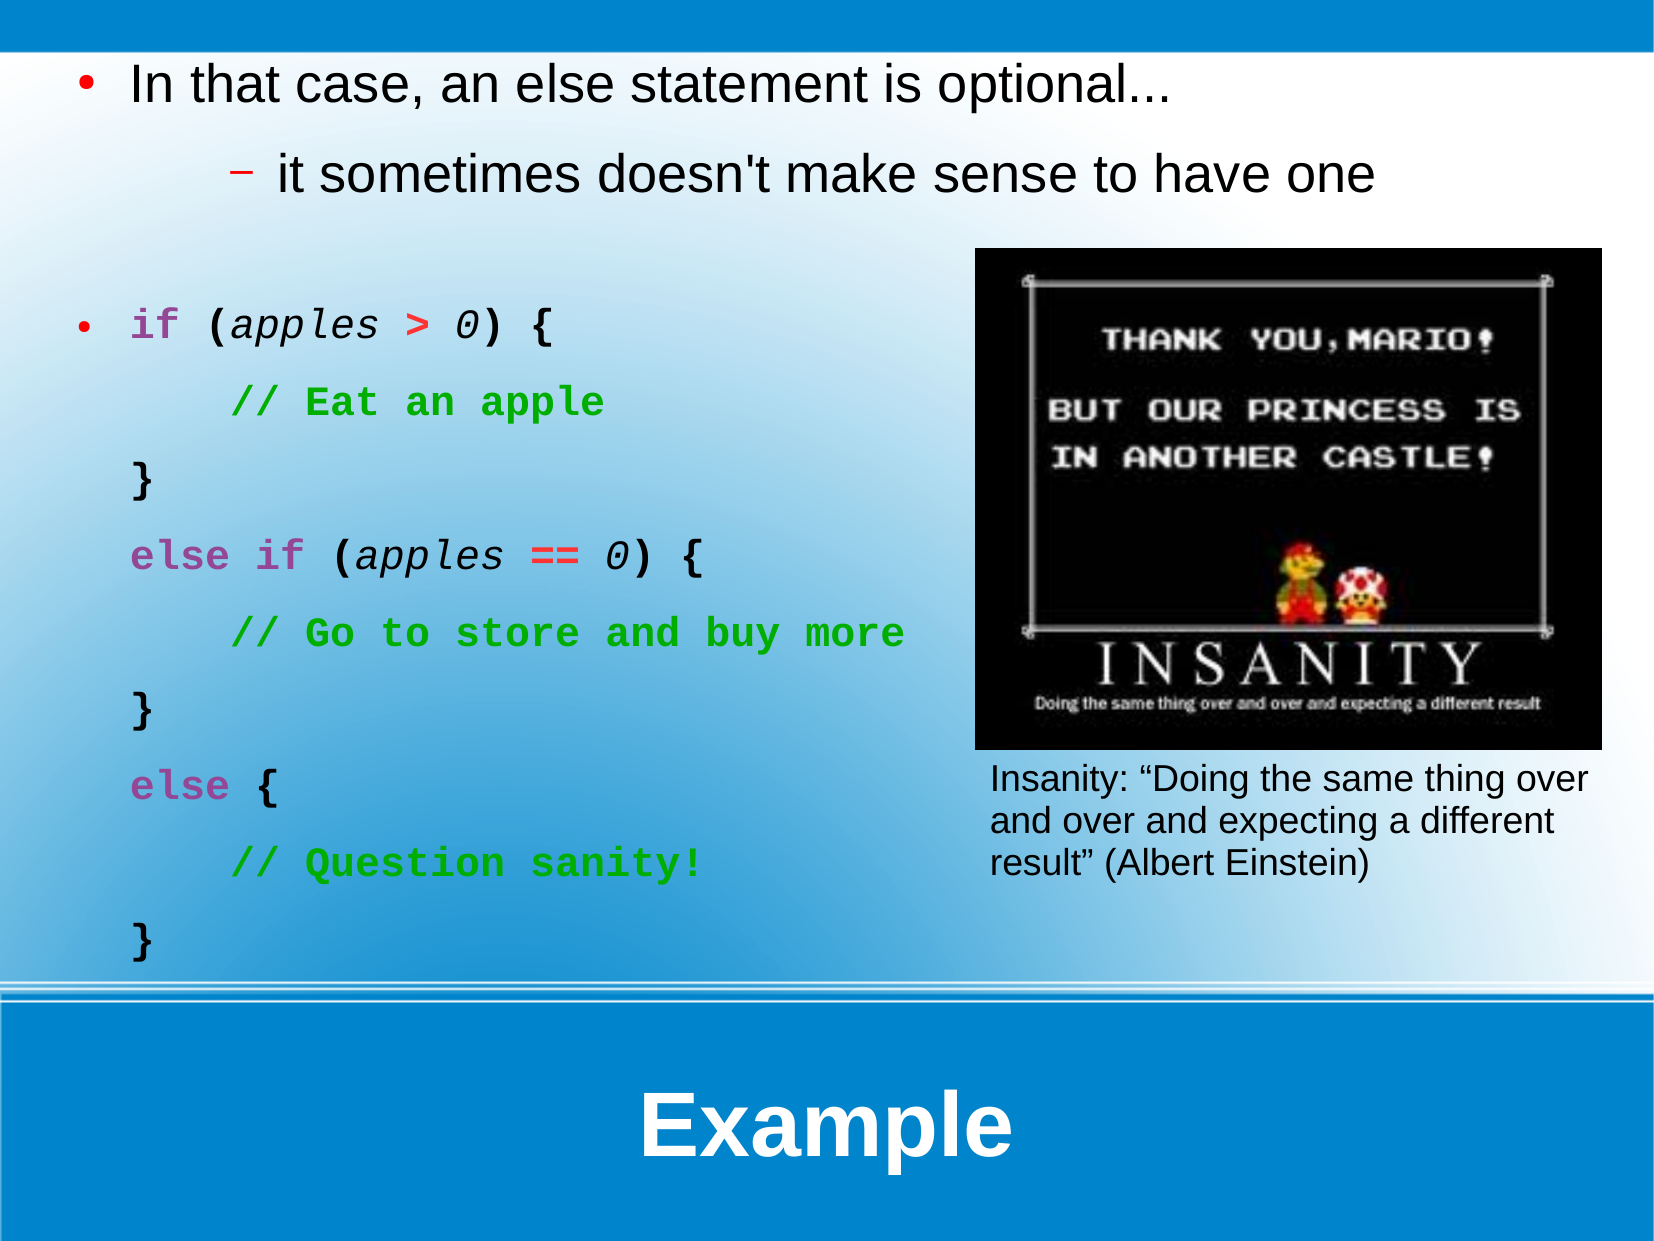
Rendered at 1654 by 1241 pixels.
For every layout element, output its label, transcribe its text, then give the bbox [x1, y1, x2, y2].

title Example [82, 1028, 1571, 1221]
list In that case, an else statement is optional... it sometimes doesn't make sense to have one if (apples > 0) { // Eat an apple } else if (apples == 0) { // Go to store and buy more } else { // Question sanity! } [41, 53, 1530, 972]
text_box Insanity: “Doing the same thing over and over and expecting a different result” (Albert Einstein) [975, 750, 1613, 891]
picture [0, 52, 1654, 1241]
